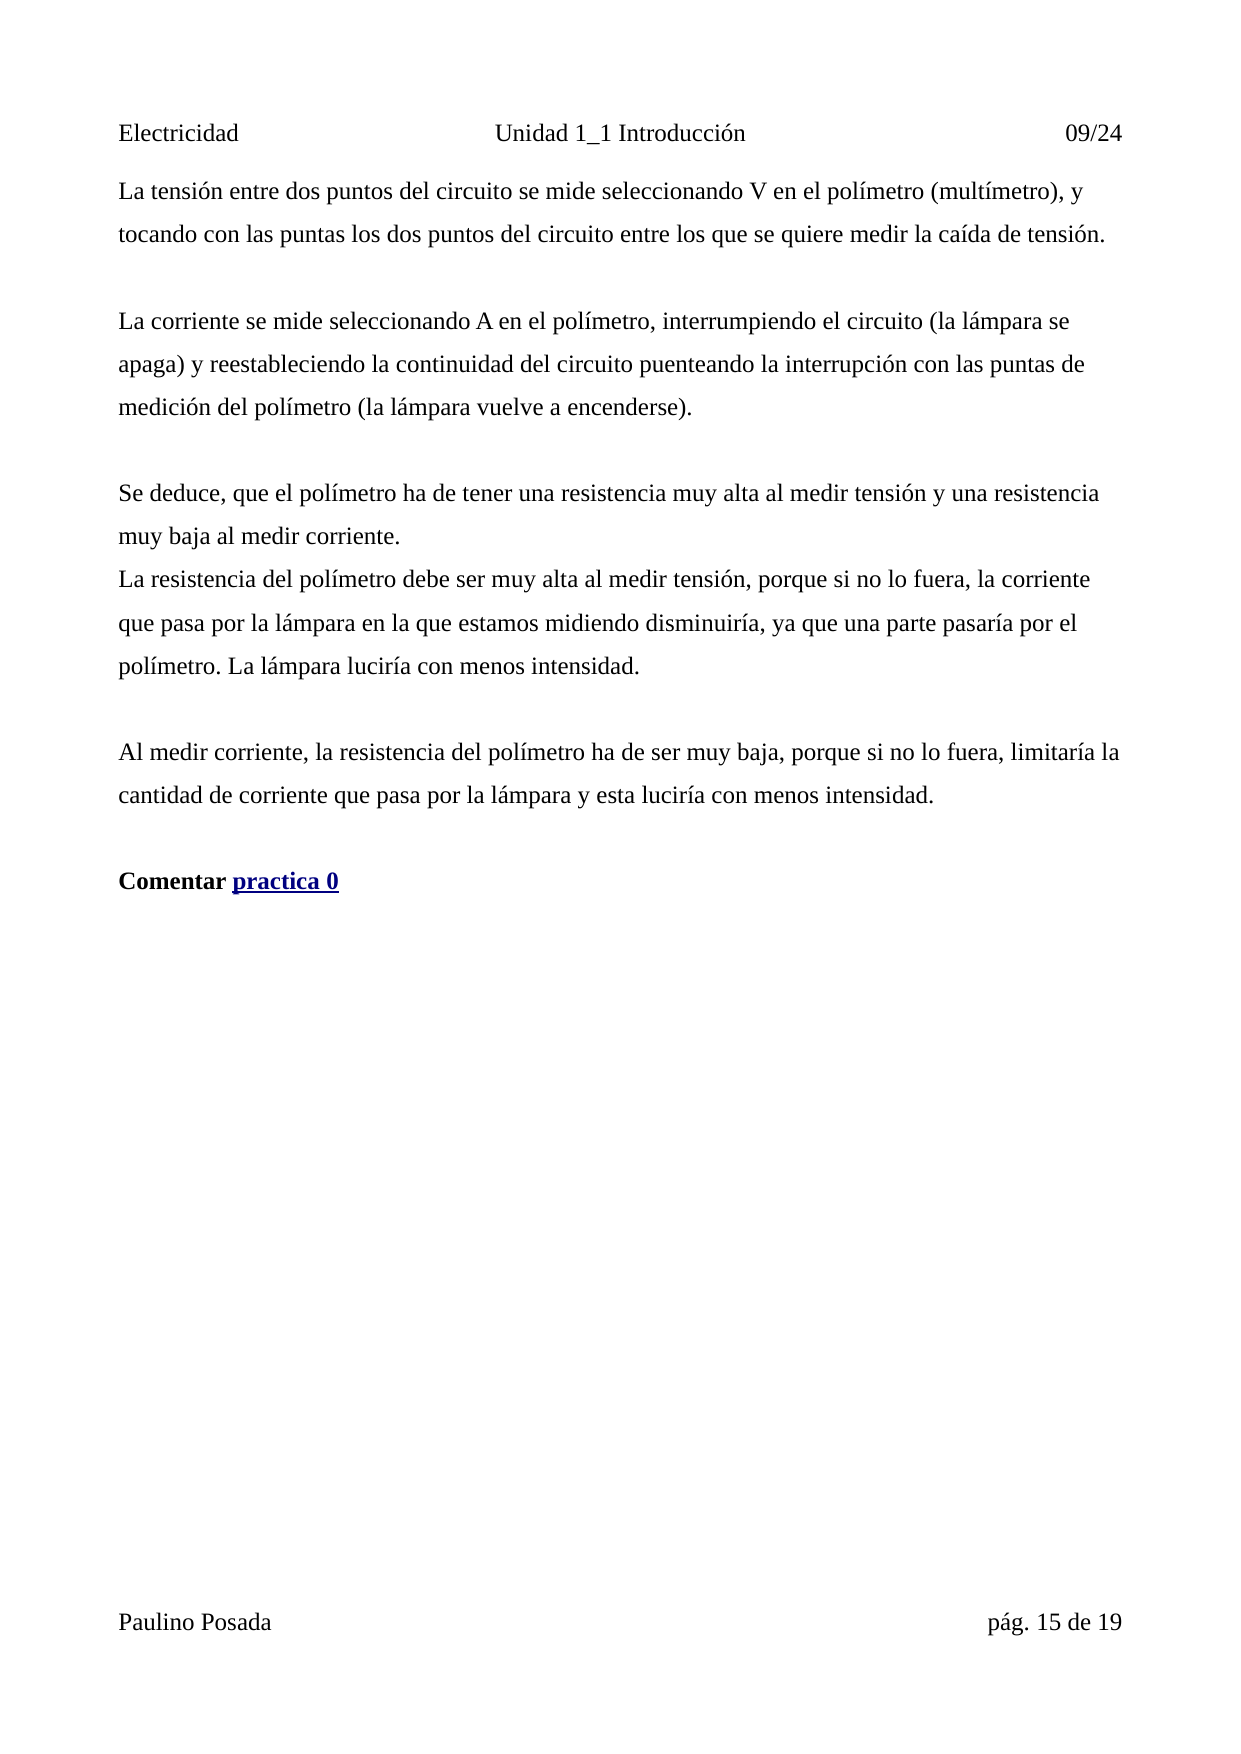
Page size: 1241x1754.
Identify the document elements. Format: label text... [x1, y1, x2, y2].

text Se deduce, que el polímetro ha de tener una resistencia muy alta al medir tensión y una resistencia muy baja al medir corriente. [118, 478, 1122, 550]
text La tensión entre dos puntos del circuito se mide seleccionando V en el polímetro (multímetro), y tocando con las puntas los dos puntos del circuito entre los que se quiere medir la caída de tensión. [118, 176, 1122, 248]
text Comentar practica 0 [118, 866, 1122, 895]
text La resistencia del polímetro debe ser muy alta al medir tensión, porque si no lo fuera, la corriente que pasa por la lámpara en la que estamos midiendo disminuiría, ya que una parte pasaría por el polímetro. La lámpara luciría con menos intensidad. [118, 564, 1122, 679]
text Al medir corriente, la resistencia del polímetro ha de ser muy baja, porque si no lo fuera, limitaría la cantidad de corriente que pasa por la lámpara y esta luciría con menos intensidad. [118, 737, 1122, 809]
text La corriente se mide seleccionando A en el polímetro, interrumpiendo el circuito (la lámpara se apaga) y reestableciendo la continuidad del circuito puenteando la interrupción con las puntas de medición del polímetro (la lámpara vuelve a encenderse). [118, 306, 1122, 421]
